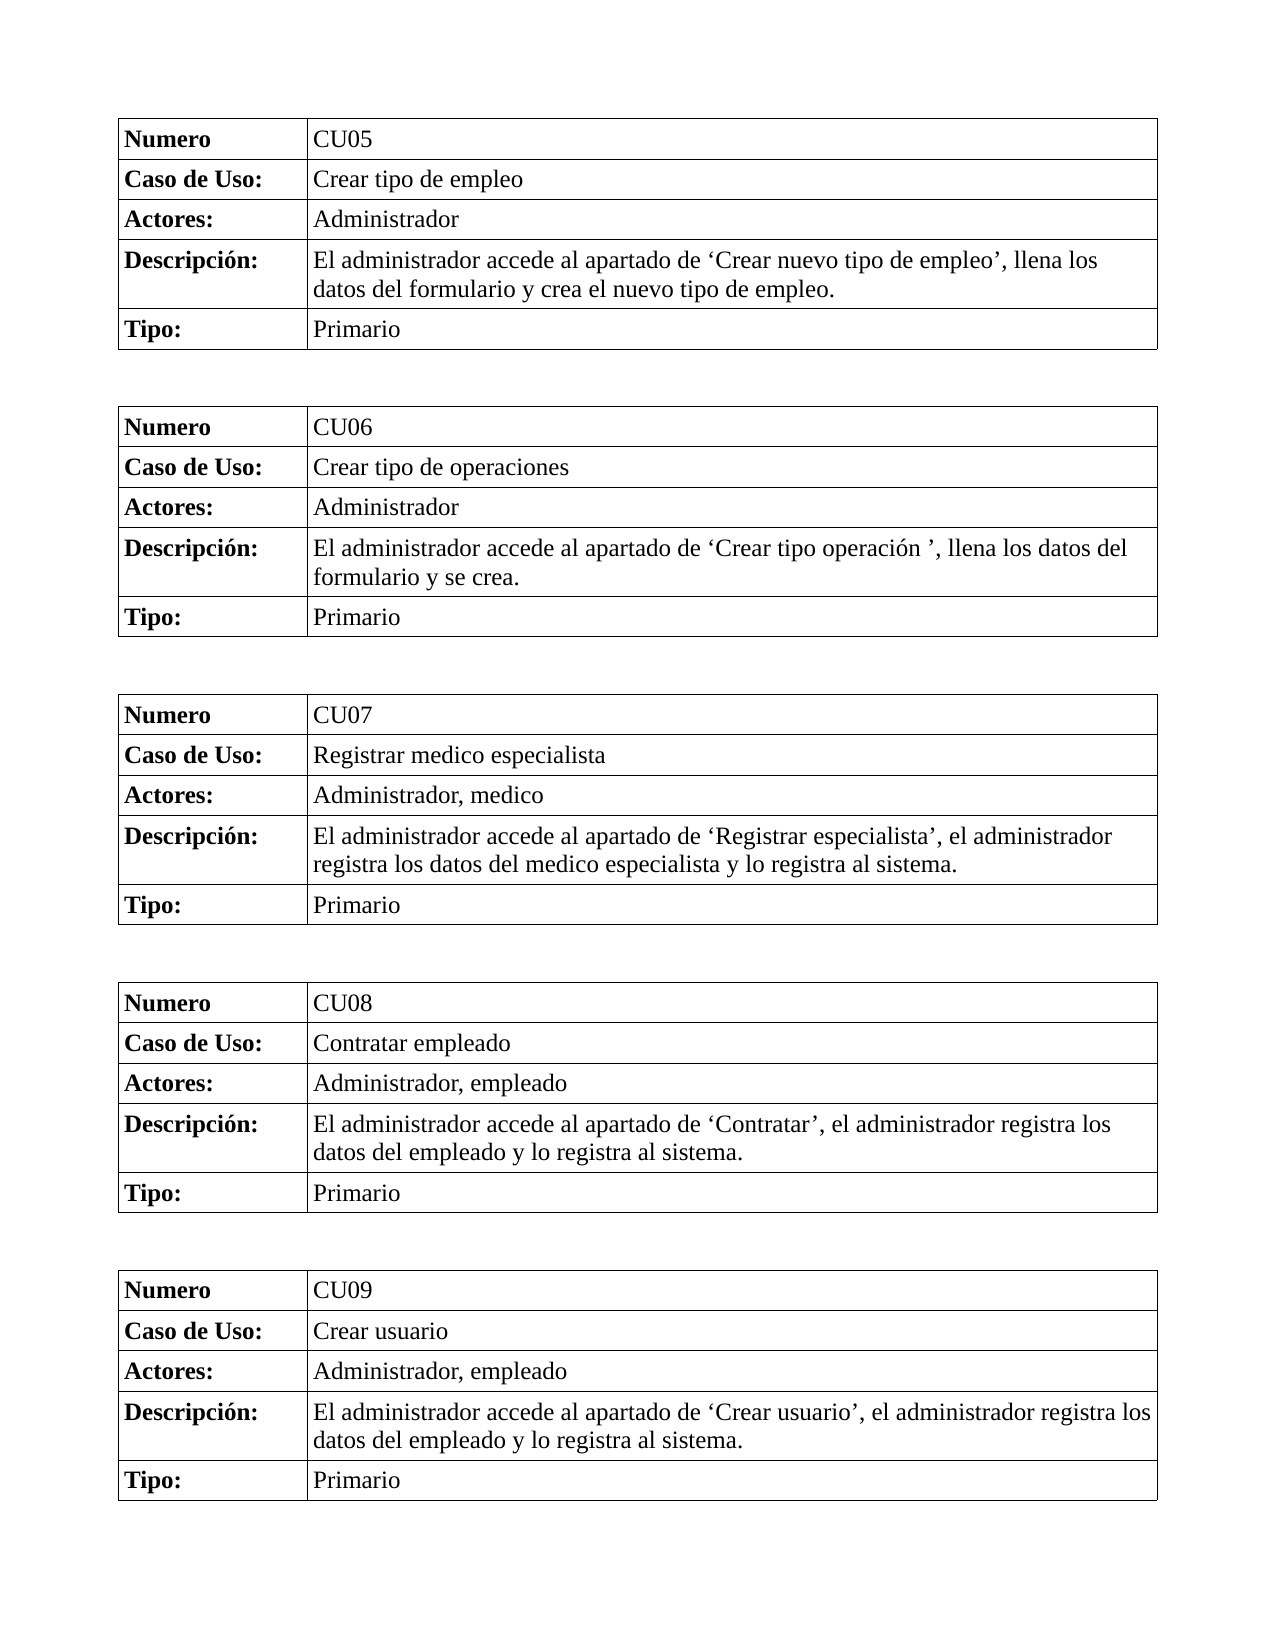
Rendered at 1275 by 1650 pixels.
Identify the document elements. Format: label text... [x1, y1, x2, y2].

table_cell Tipo: [119, 885, 307, 924]
table_cell Primario [308, 1173, 1157, 1212]
table_cell El administrador accede al apartado de ‘Registrar especialista’, el administrador registra los datos del medico especialista y lo registra al sistema. [308, 816, 1157, 884]
table_header CU09 [308, 1271, 1157, 1310]
table_cell Descripción: [119, 816, 307, 884]
table_cell Caso de Uso: [119, 160, 307, 199]
table_cell Actores: [119, 488, 307, 527]
table_cell El administrador accede al apartado de ‘Contratar’, el administrador registra los datos del empleado y lo registra al sistema. [308, 1104, 1157, 1172]
table_cell Descripción: [119, 1104, 307, 1172]
table_cell Primario [308, 309, 1157, 348]
table_cell Contratar empleado [308, 1023, 1157, 1062]
table_header Numero [119, 1271, 307, 1310]
table_cell Descripción: [119, 1392, 307, 1460]
table_header Numero [119, 695, 307, 734]
table_cell Crear usuario [308, 1311, 1157, 1350]
table_cell Tipo: [119, 1173, 307, 1212]
table_header CU06 [308, 407, 1157, 446]
table_cell Descripción: [119, 240, 307, 308]
table_cell Tipo: [119, 309, 307, 348]
table_cell Caso de Uso: [119, 1023, 307, 1062]
table_cell Administrador, empleado [308, 1064, 1157, 1103]
table_header CU08 [308, 983, 1157, 1022]
table_header Numero [119, 407, 307, 446]
table_cell Actores: [119, 1351, 307, 1391]
table_cell Descripción: [119, 528, 307, 596]
table_cell Administrador, empleado [308, 1351, 1157, 1391]
table_cell Primario [308, 885, 1157, 924]
table_cell Caso de Uso: [119, 447, 307, 487]
table_cell Administrador [308, 488, 1157, 527]
table_header CU05 [308, 119, 1157, 158]
table_cell Crear tipo de empleo [308, 160, 1157, 199]
table_cell Tipo: [119, 597, 307, 636]
table_cell Crear tipo de operaciones [308, 447, 1157, 487]
table_header Numero [119, 119, 307, 158]
table_cell El administrador accede al apartado de ‘Crear nuevo tipo de empleo’, llena los datos del formulario y crea el nuevo tipo de empleo. [308, 240, 1157, 308]
table_cell Actores: [119, 200, 307, 239]
table_cell El administrador accede al apartado de ‘Crear tipo operación ’, llena los datos del formulario y se crea. [308, 528, 1157, 596]
table_cell Primario [308, 597, 1157, 636]
table_cell Primario [308, 1461, 1157, 1500]
table_cell Tipo: [119, 1461, 307, 1500]
table_cell Caso de Uso: [119, 735, 307, 774]
table_cell Registrar medico especialista [308, 735, 1157, 774]
table_cell Actores: [119, 776, 307, 815]
table_cell Administrador [308, 200, 1157, 239]
table_header Numero [119, 983, 307, 1022]
table_cell El administrador accede al apartado de ‘Crear usuario’, el administrador registra los datos del empleado y lo registra al sistema. [308, 1392, 1157, 1460]
table_header CU07 [308, 695, 1157, 734]
table_cell Caso de Uso: [119, 1311, 307, 1350]
table_cell Administrador, medico [308, 776, 1157, 815]
table_cell Actores: [119, 1064, 307, 1103]
